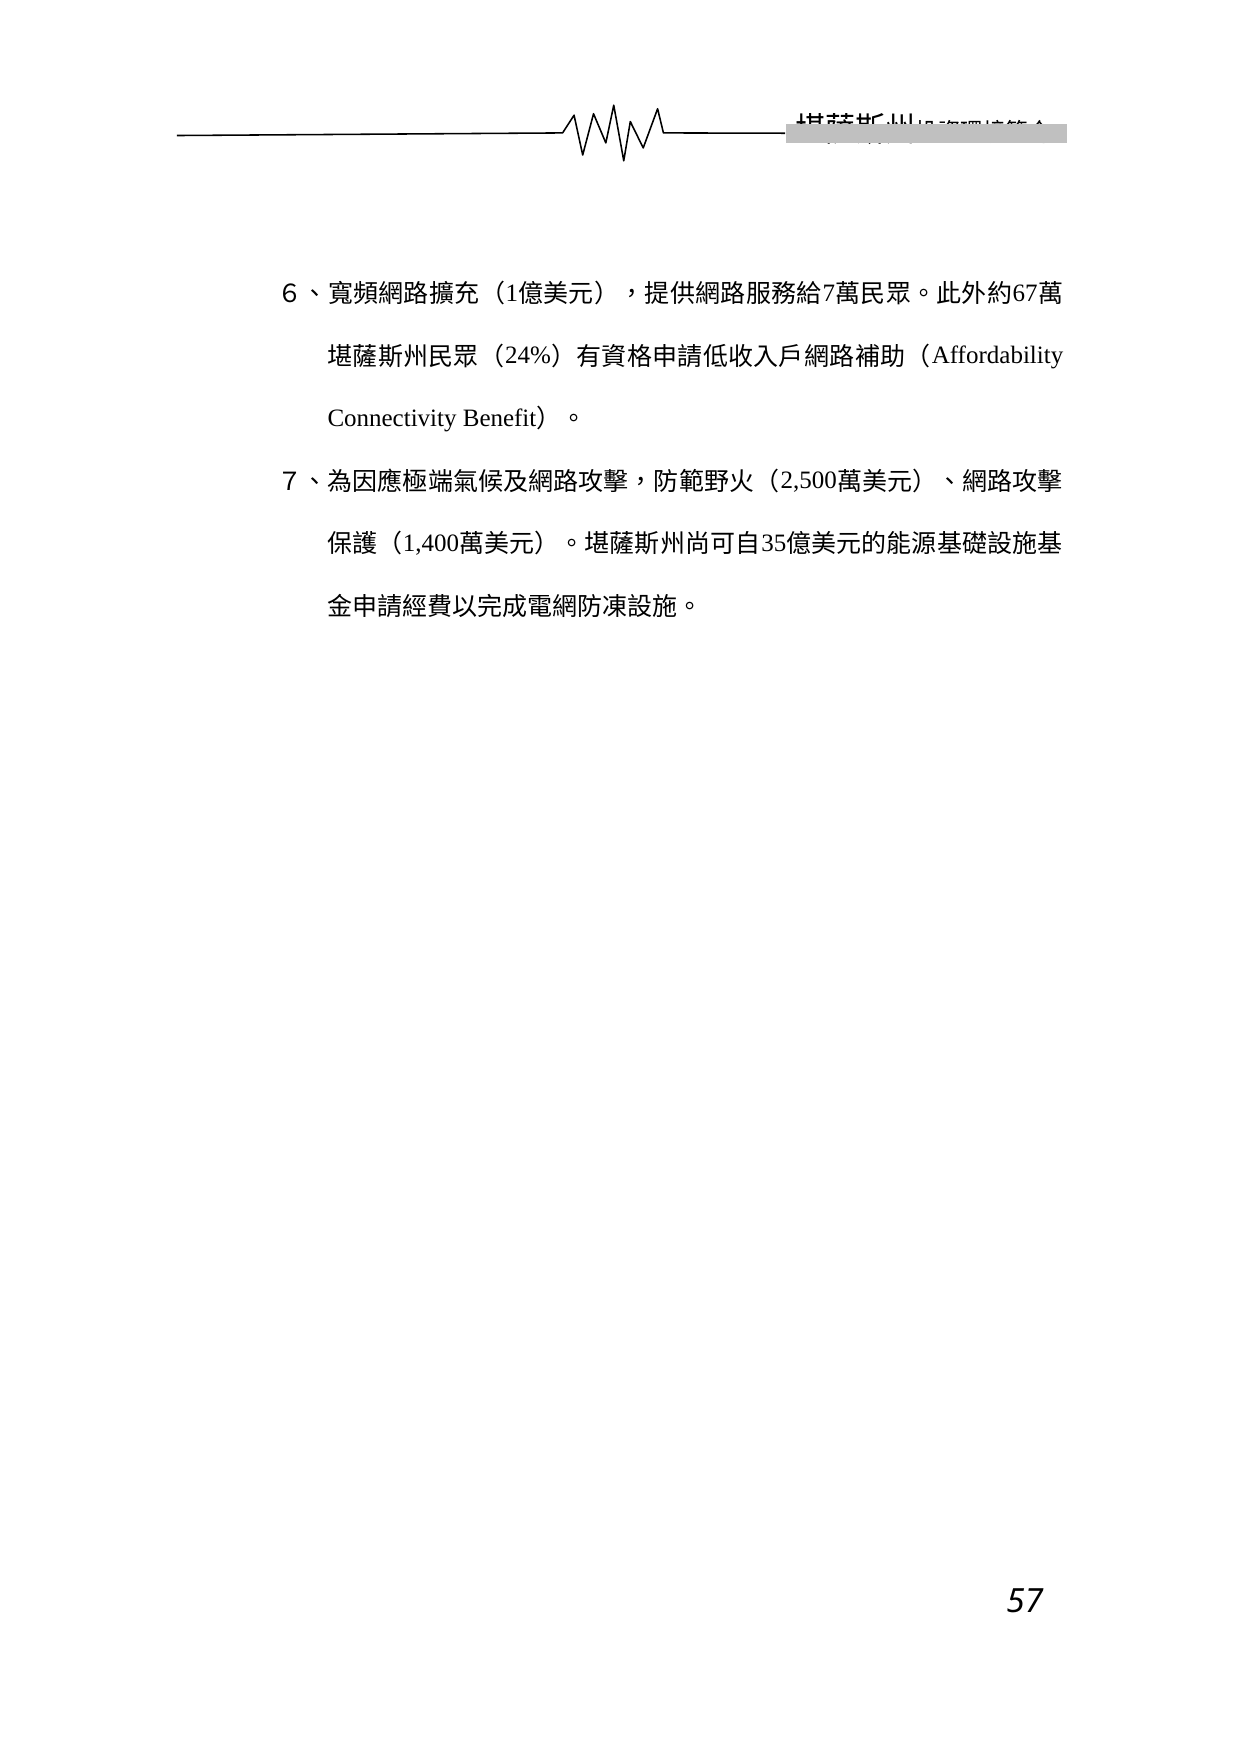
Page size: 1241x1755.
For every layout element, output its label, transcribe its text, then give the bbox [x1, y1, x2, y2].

text ６、寬頻網路擴充（1億美元），提供網路服務給7萬民眾。此外約67萬堪薩斯州民眾（24%）有資格申請低收入戶網路補助（Affordability Connectivity Benefit）。 [277, 250, 1063, 438]
text ７、為因應極端氣候及網路攻擊，防範野火（2,500萬美元）、網路攻擊保護（1,400萬美元）。堪薩斯州尚可自35億美元的能源基礎設施基金申請經費以完成電網防凍設施。 [277, 438, 1063, 625]
